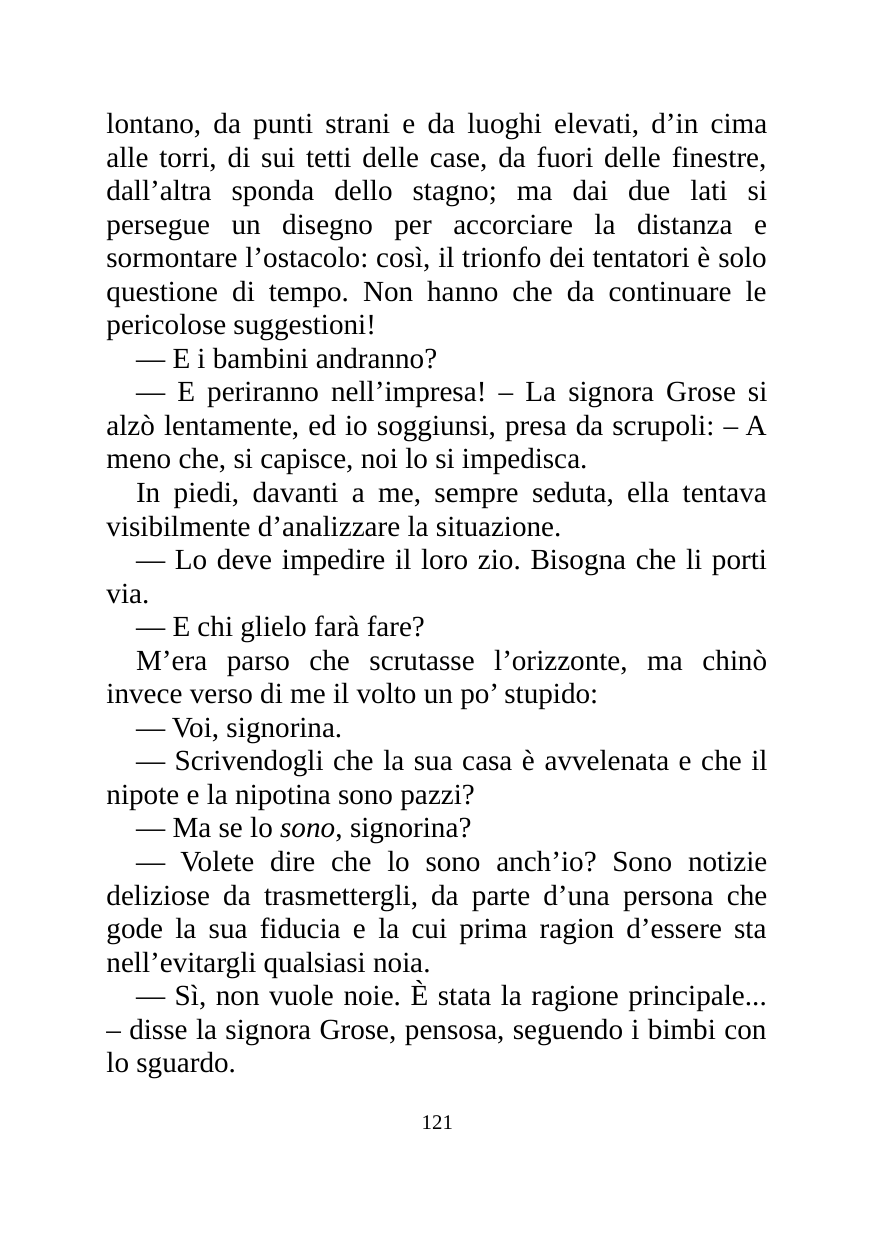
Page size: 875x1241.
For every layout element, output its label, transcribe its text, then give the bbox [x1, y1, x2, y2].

text — E i bambini andranno? [106, 341, 768, 374]
text M’era parso che scrutasse l’orizzonte, ma chinò invece verso di me il volto un po’ stupido: [106, 643, 768, 710]
text — Lo deve impedire il loro zio. Bisogna che li porti via. [106, 542, 768, 609]
text — E chi glielo farà fare? [106, 609, 768, 643]
text — Voi, signorina. [106, 710, 768, 743]
text — E periranno nell’impresa! – La signora Grose si alzò lentamente, ed io soggiunsi, presa da scrupoli: – A meno che, si capisce, noi lo si impedisca. [106, 374, 768, 475]
text lontano, da punti strani e da luoghi elevati, d’in cima alle torri, di sui tetti delle case, da fuori delle finestre, dall’altra sponda dello stagno; ma dai due lati si persegue un disegno per accorciare la distanza e sormontare l’ostacolo: così, il trionfo dei tentatori è solo questione di tempo. Non hanno che da continuare le pericolose suggestioni! [106, 106, 768, 341]
text — Ma se lo sono, signorina? [106, 811, 768, 844]
text — Scrivendogli che la sua casa è avvelenata e che il nipote e la nipotina sono pazzi? [106, 743, 768, 811]
text In piedi, davanti a me, sempre seduta, ella tentava visibilmente d’analizzare la situazione. [106, 475, 768, 542]
text — Volete dire che lo sono anch’io? Sono notizie deliziose da trasmettergli, da parte d’una persona che gode la sua fiducia e la cui prima ragion d’essere sta nell’evitargli qualsiasi noia. [106, 844, 768, 978]
text — Sì, non vuole noie. È stata la ragione principale... – disse la signora Grose, pensosa, seguendo i bimbi con lo sguardo. [106, 978, 768, 1079]
